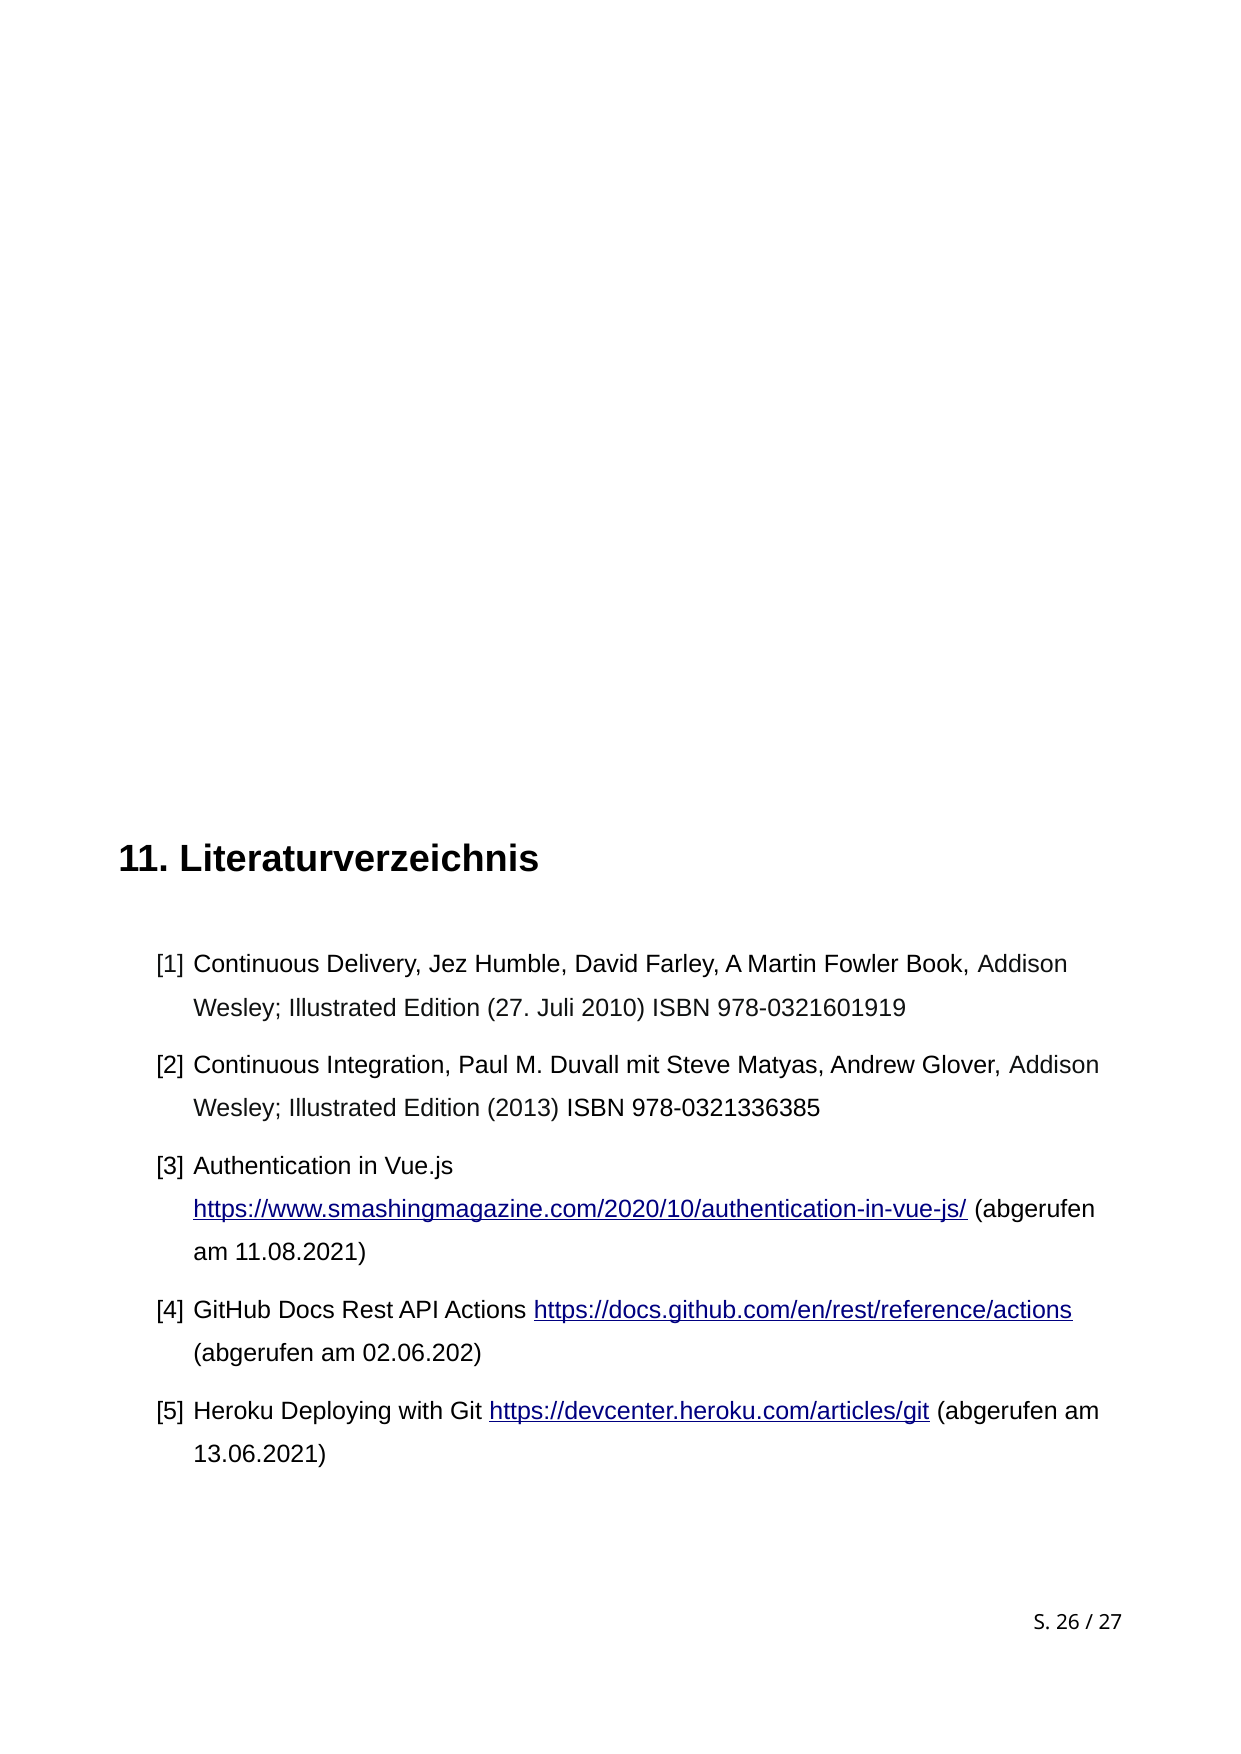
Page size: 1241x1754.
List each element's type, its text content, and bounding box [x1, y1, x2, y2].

list Heroku Deploying with Git https://devcenter.heroku.com/articles/git (abgerufen am 13.06.2021) [156, 1396, 1122, 1468]
list Continuous Delivery, Jez Humble, David Farley, A Martin Fowler Book, Addison Wesley; Illustrated Edition (27. Juli 2010) ISBN 978-0321601919 [156, 949, 1122, 1021]
list Continuous Integration, Paul M. Duvall mit Steve Matyas, Andrew Glover, Addison Wesley; Illustrated Edition (2013) ISBN 978-0321336385 [156, 1050, 1122, 1122]
list Authentication in Vue.js https://www.smashingmagazine.com/2020/10/authentication-in-vue-js/ (abgerufen am 11.08.2021) [156, 1151, 1122, 1266]
subtitle 11. Literaturverzeichnis [118, 836, 1122, 879]
list GitHub Docs Rest API Actions https://docs.github.com/en/rest/reference/actions (abgerufen am 02.06.202) [156, 1295, 1122, 1367]
